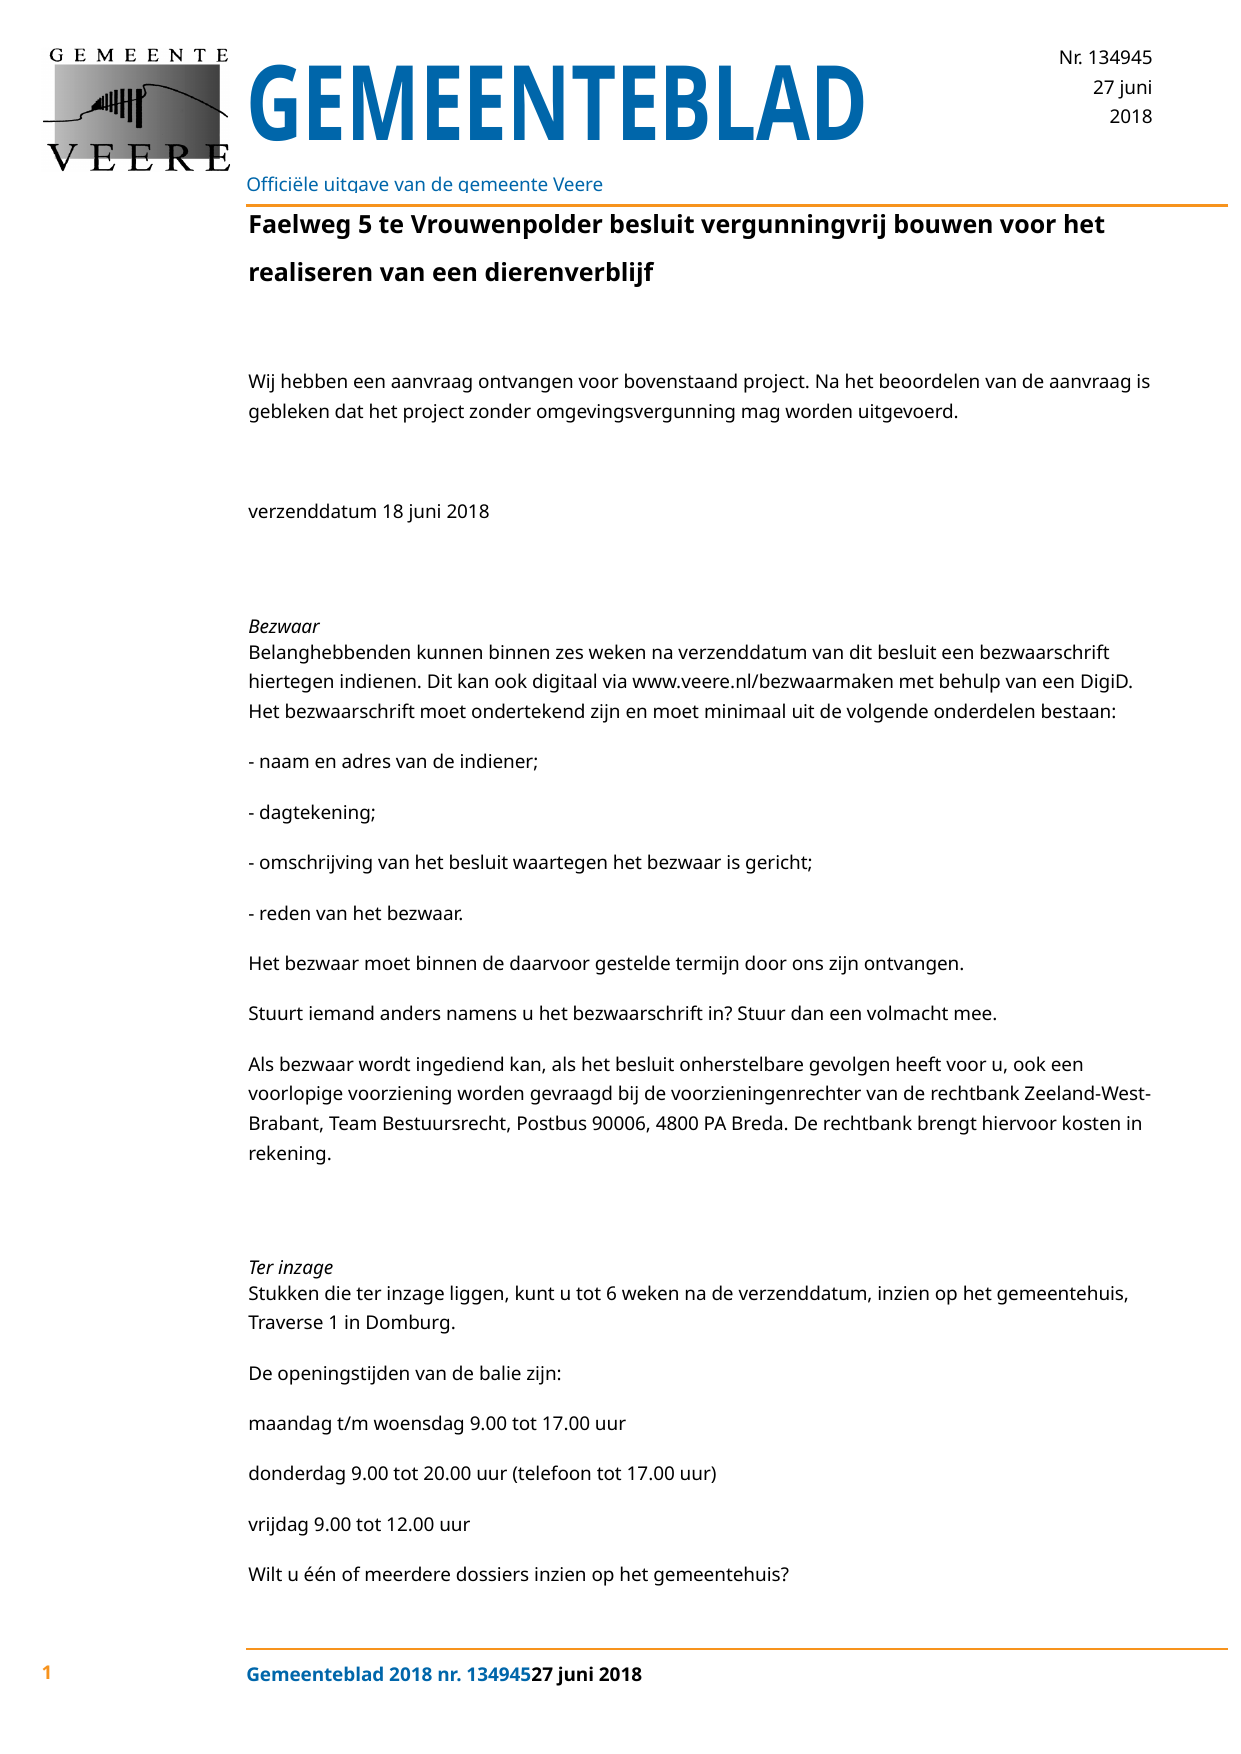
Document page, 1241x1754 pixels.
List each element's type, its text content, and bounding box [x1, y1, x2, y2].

text - omschrijving van het besluit waartegen het bezwaar is gericht; [248, 849, 1152, 875]
text verzenddatum 18 juni 2018 [248, 499, 1152, 524]
text - naam en adres van de indiener; [248, 748, 1152, 774]
text Stuurt iemand anders namens u het bezwaarschrift in? Stuur dan een volmacht mee. [248, 1001, 1152, 1026]
text donderdag 9.00 tot 20.00 uur (telefoon tot 17.00 uur) [248, 1461, 1152, 1486]
text De openingstijden van de balie zijn: [248, 1360, 1152, 1386]
text - reden van het bezwaar. [248, 900, 1152, 925]
text maandag t/m woensdag 9.00 tot 17.00 uur [248, 1410, 1152, 1436]
text Wij hebben een aanvraag ontvangen voor bovenstaand project. Na het beoordelen van de aanvraag is gebleken dat het project zonder omgevingsvergunning mag worden uitgevoerd. [248, 368, 1152, 424]
text Stukken die ter inzage liggen, kunt u tot 6 weken na de verzenddatum, inzien op het gemeentehuis, Traverse 1 in Domburg. [248, 1280, 1152, 1335]
text Wilt u één of meerdere dossiers inzien op het gemeentehuis? [248, 1561, 1152, 1587]
text Belanghebbenden kunnen binnen zes weken na verzenddatum van dit besluit een bezwaarschrift hiertegen indienen. Dit kan ook digitaal via www.veere.nl/bezwaarmaken met behulp van een DigiD. Het bezwaarschrift moet ondertekend zijn en moet minimaal uit de volgende onderdelen bestaan: [248, 639, 1152, 724]
text Ter inzage [248, 1254, 1152, 1280]
text - dagtekening; [248, 799, 1152, 824]
text Als bezwaar wordt ingediend kan, als het besluit onherstelbare gevolgen heeft voor u, ook een voorlopige voorziening worden gevraagd bij de voorzieningenrechter van de rechtbank Zeeland-West-Brabant, Team Bestuursrecht, Postbus 90006, 4800 PA Breda. De rechtbank brengt hiervoor kosten in rekening. [248, 1051, 1152, 1165]
text Het bezwaar moet binnen de daarvoor gestelde termijn door ons zijn ontvangen. [248, 950, 1152, 976]
text vrijdag 9.00 tot 12.00 uur [248, 1511, 1152, 1537]
picture [41, 47, 231, 172]
text Faelweg 5 te Vrouwenpolder besluit vergunningvrij bouwen voor het realiseren van een dierenverblijf [248, 207, 1152, 288]
text Bezwaar [248, 613, 1152, 639]
